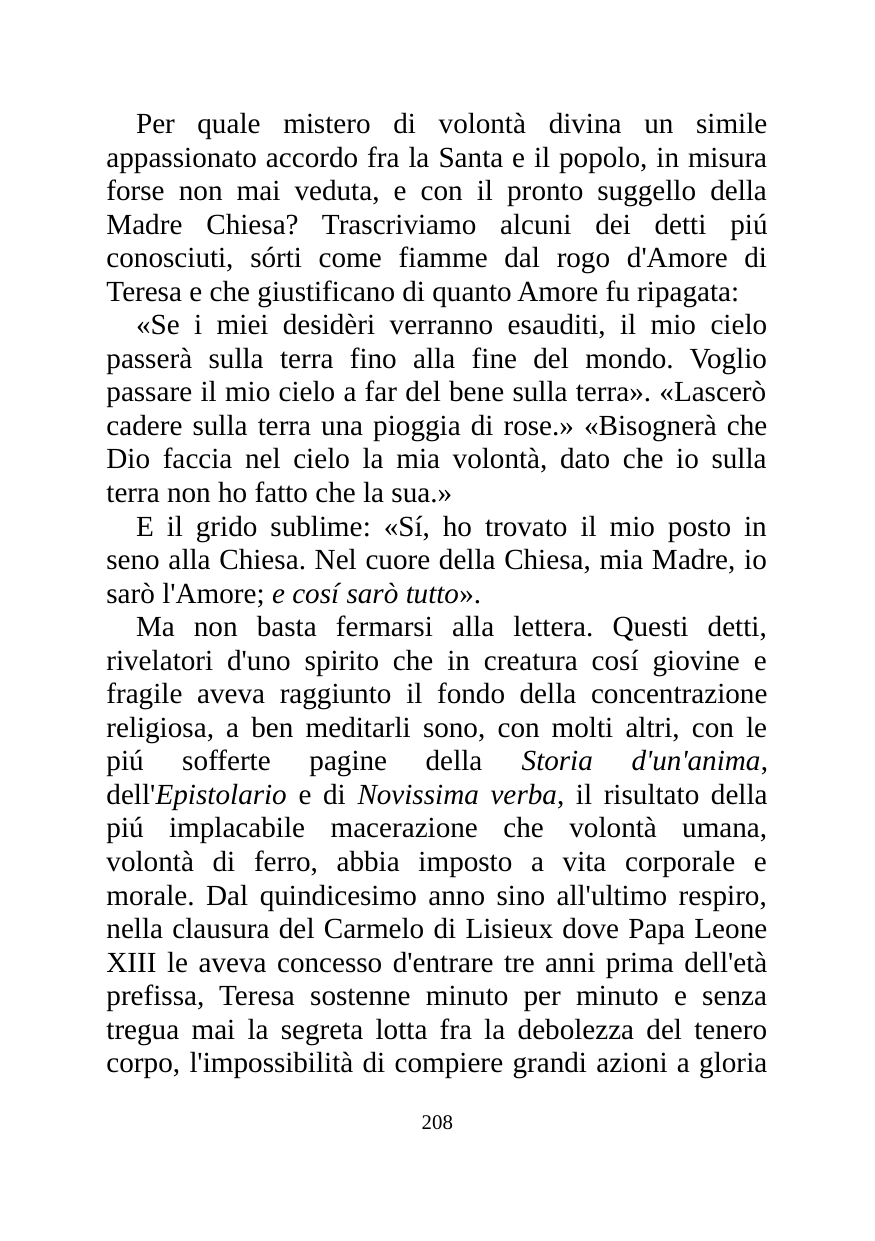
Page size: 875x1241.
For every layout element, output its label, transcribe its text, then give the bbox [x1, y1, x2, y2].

text Ma non basta fermarsi alla lettera. Questi detti, rivelatori d'uno spirito che in creatura cosí giovine e fragile aveva raggiunto il fondo della concentrazione religiosa, a ben meditarli sono, con molti altri, con le piú sofferte pagine della Storia d'un'anima, dell'Epistolario e di Novissima verba, il risultato della piú implacabile macerazione che volontà umana, volontà di ferro, abbia imposto a vita corporale e morale. Dal quindicesimo anno sino all'ultimo respiro, nella clausura del Carmelo di Lisieux dove Papa Leone XIII le aveva concesso d'entrare tre anni prima dell'età prefissa, Teresa sostenne minuto per minuto e senza tregua mai la segreta lotta fra la debolezza del tenero corpo, l'impossibilità di compiere grandi azioni a gloria [106, 609, 768, 1079]
text E il grido sublime: «Sí, ho trovato il mio posto in seno alla Chiesa. Nel cuore della Chiesa, mia Madre, io sarò l'Amore; e cosí sarò tutto». [106, 509, 768, 609]
text Per quale mistero di volontà divina un simile appassionato accordo fra la Santa e il popolo, in misura forse non mai veduta, e con il pronto suggello della Madre Chiesa? Trascriviamo alcuni dei detti piú conosciuti, sórti come fiamme dal rogo d'Amore di Teresa e che giustificano di quanto Amore fu ripagata: [106, 106, 768, 307]
text «Se i miei desidèri verranno esauditi, il mio cielo passerà sulla terra fino alla fine del mondo. Voglio passare il mio cielo a far del bene sulla terra». «Lascerò cadere sulla terra una pioggia di rose.» «Bisognerà che Dio faccia nel cielo la mia volontà, dato che io sulla terra non ho fatto che la sua.» [106, 307, 768, 509]
